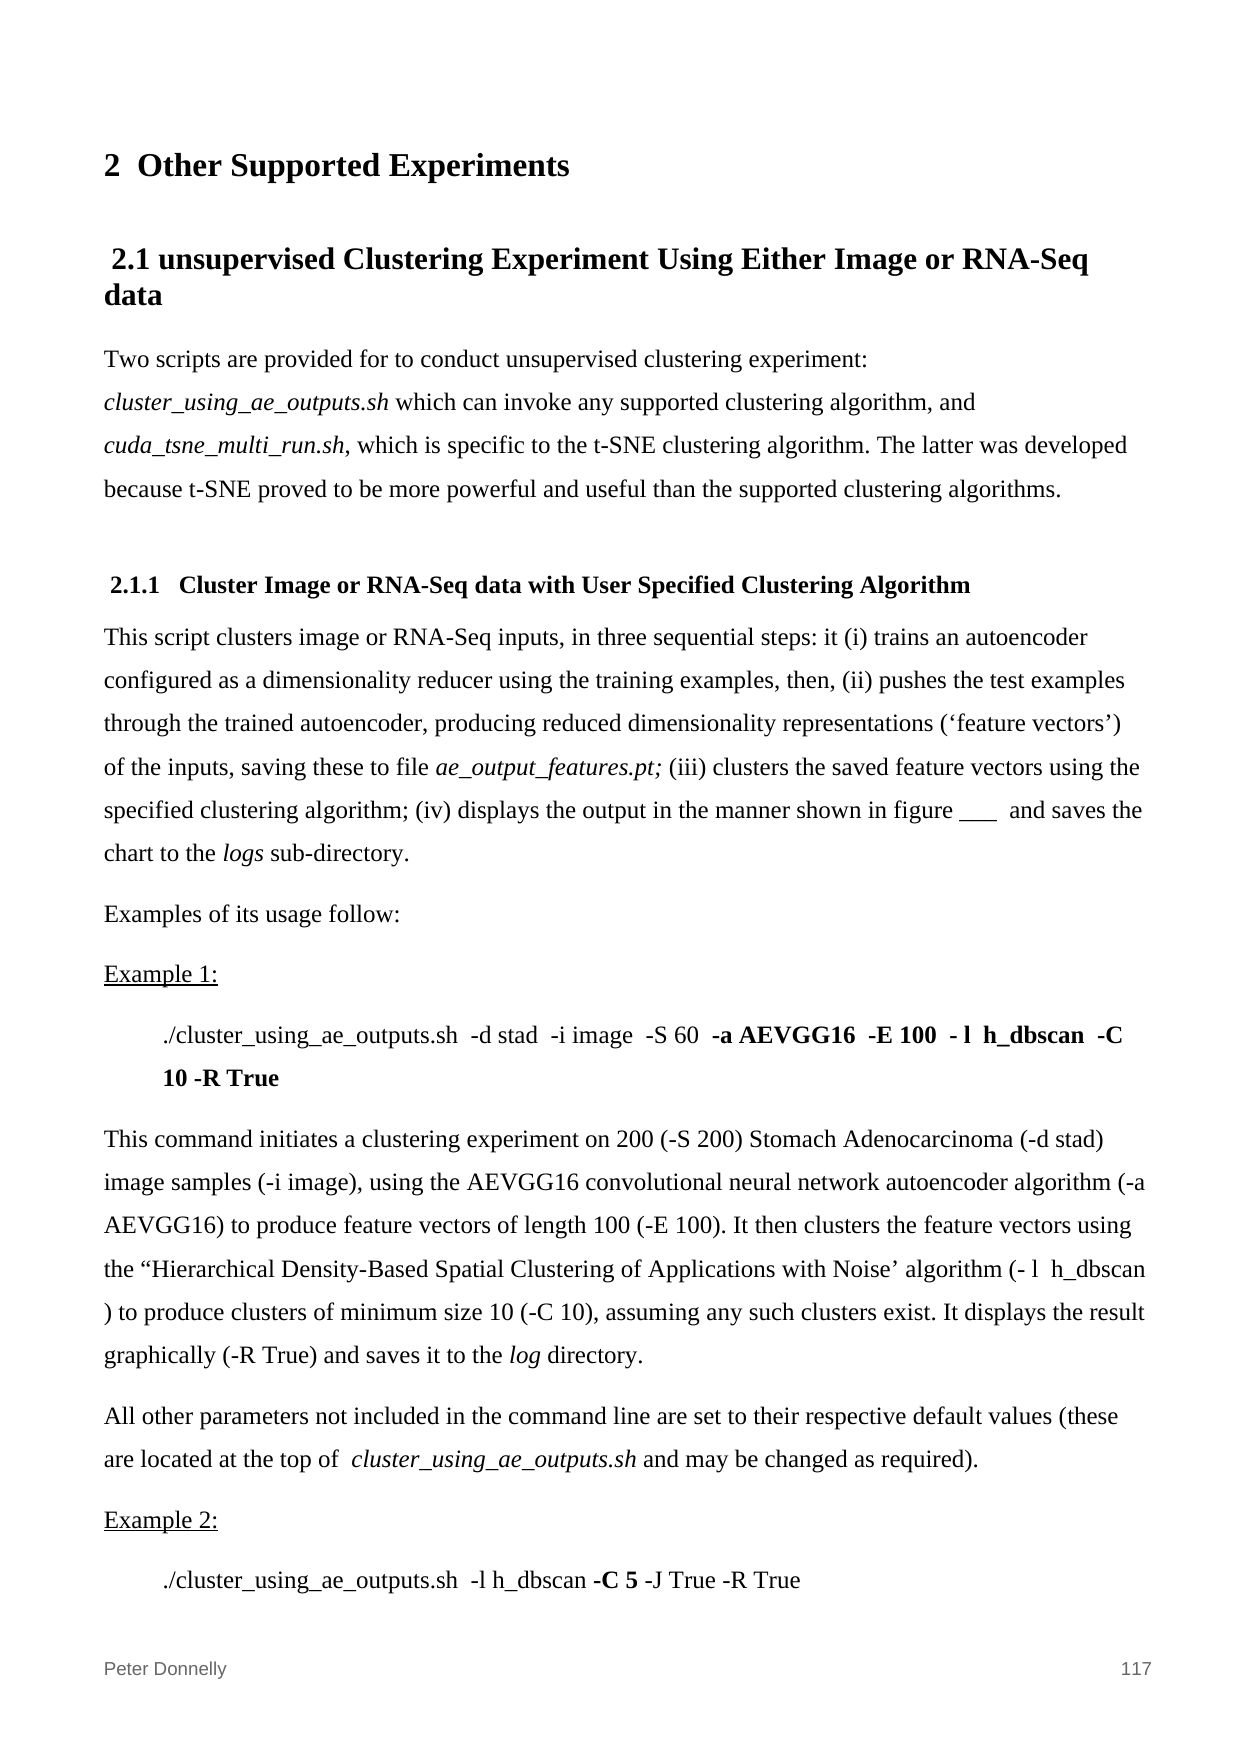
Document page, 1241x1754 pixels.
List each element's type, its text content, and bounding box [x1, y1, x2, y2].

text Example 1: [103, 959, 1146, 988]
subtitle Other Supported Experiments [103, 145, 1146, 183]
text ./cluster_using_ae_outputs.sh -l h_dbscan -C 5 -J True -R True [162, 1566, 1146, 1594]
text ./cluster_using_ae_outputs.sh -d stad -i image -S 60 -a AEVGG16 -E 100 - l h_dbscan -C 10 -R True [162, 1020, 1146, 1092]
text Examples of its usage follow: [103, 899, 1146, 927]
subtitle Cluster Image or RNA-Seq data with User Specified Clustering Algorithm [103, 570, 1146, 599]
text All other parameters not included in the command line are set to their respective default values (these are located at the top of cluster_using_ae_outputs.sh and may be changed as required). [103, 1401, 1146, 1473]
text Example 2: [103, 1505, 1146, 1533]
text Two scripts are provided for to conduct unsupervised clustering experiment: cluster_using_ae_outputs.sh which can invoke any supported clustering algorithm, and cuda_tsne_multi_run.sh, which is specific to the t-SNE clustering algorithm. The latter was developed because t-SNE proved to be more powerful and useful than the supported clustering algorithms. [103, 344, 1146, 502]
text This script clusters image or RNA-Seq inputs, in three sequential steps: it (i) trains an autoencoder configured as a dimensionality reducer using the training examples, then, (ii) pushes the test examples through the trained autoencoder, producing reduced dimensionality representations (‘feature vectors’) of the inputs, saving these to file ae_output_features.pt; (iii) clusters the saved feature vectors using the specified clustering algorithm; (iv) displays the output in the manner shown in figure ___ and saves the chart to the logs sub-directory. [103, 622, 1146, 867]
subtitle unsupervised Clustering Experiment Using Either Image or RNA-Seq data [103, 240, 1146, 312]
text This command initiates a clustering experiment on 200 (-S 200) Stomach Adenocarcinoma (-d stad) image samples (-i image), using the AEVGG16 convolutional neural network autoencoder algorithm (-a AEVGG16) to produce feature vectors of length 100 (-E 100). It then clusters the feature vectors using the “Hierarchical Density-Based Spatial Clustering of Applications with Noise’ algorithm (- l h_dbscan ) to produce clusters of minimum size 10 (-C 10), assuming any such clusters exist. It displays the result graphically (-R True) and saves it to the log directory. [103, 1124, 1146, 1369]
